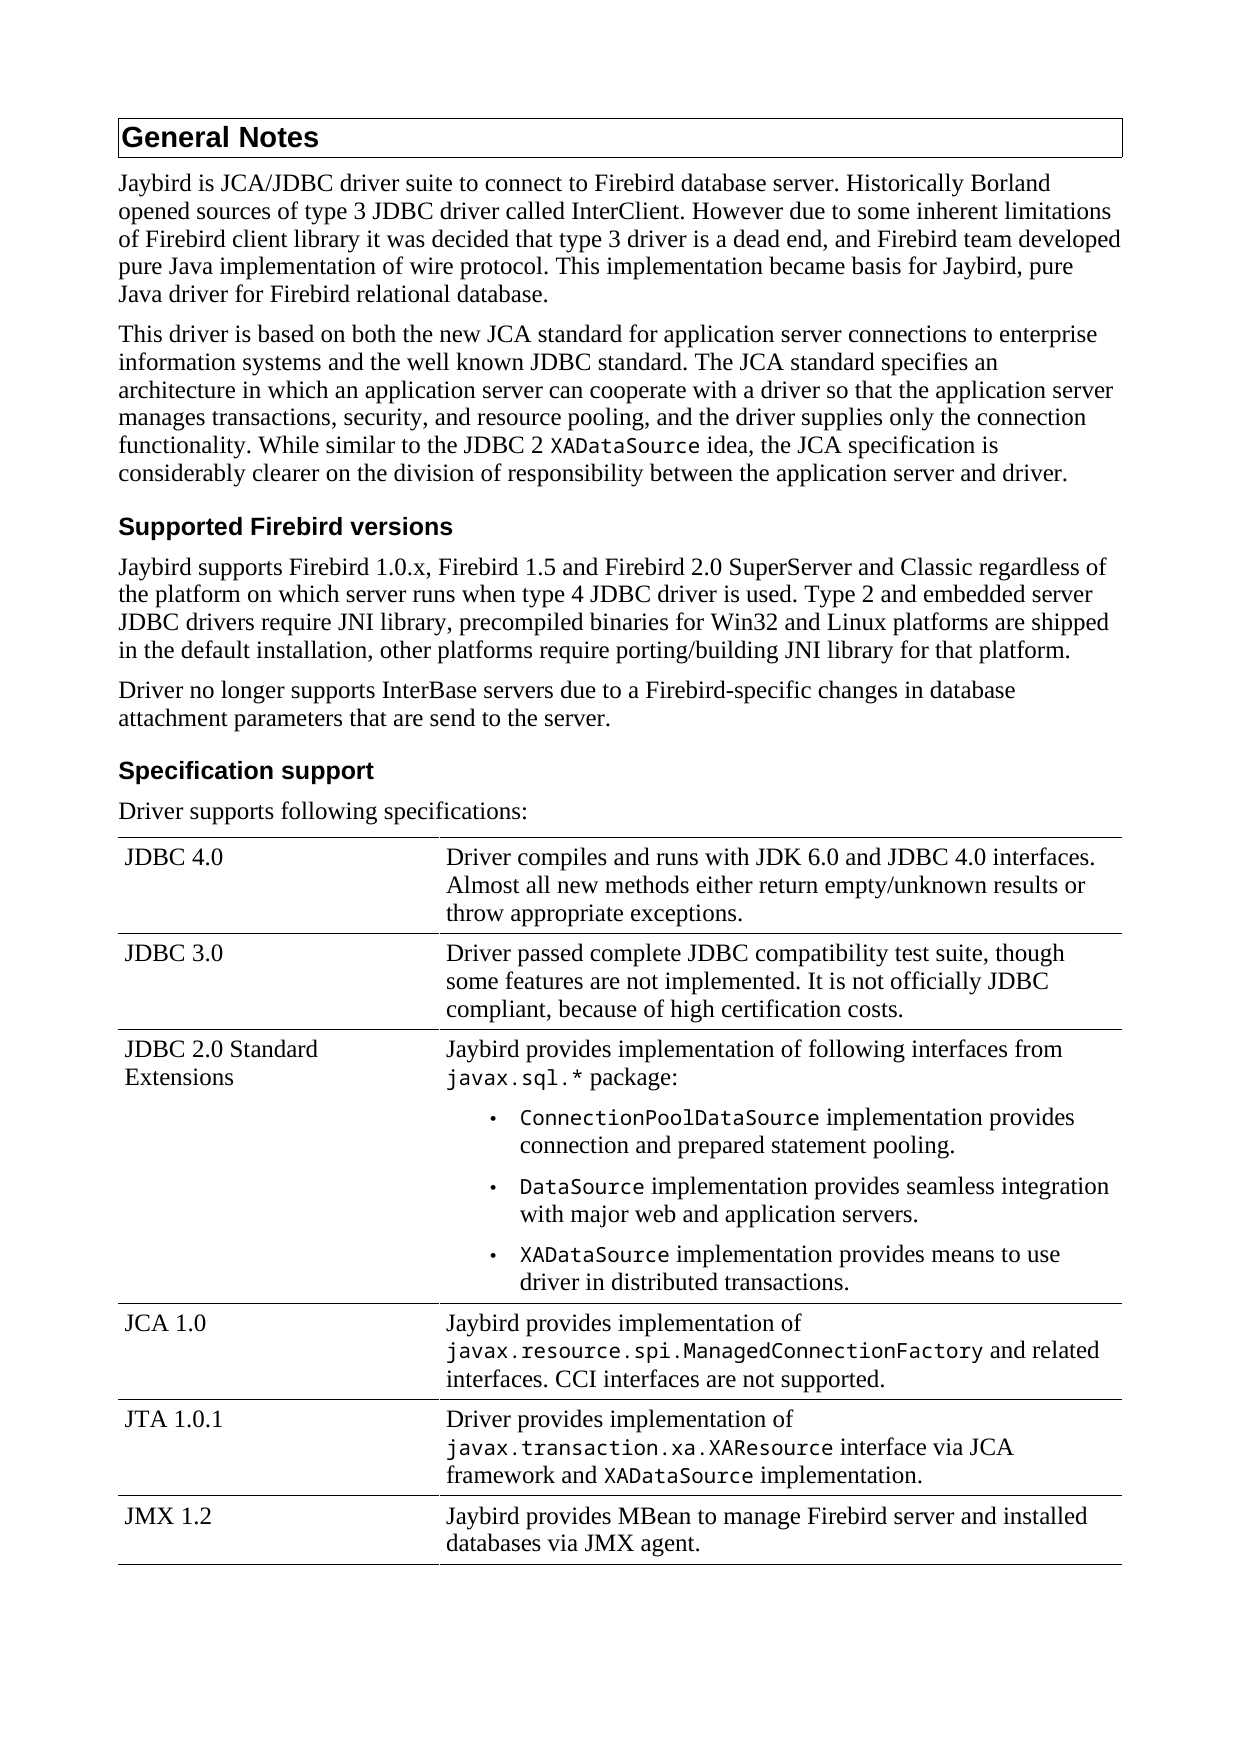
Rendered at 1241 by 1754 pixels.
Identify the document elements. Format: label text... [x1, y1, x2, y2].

subtitle Supported Firebird versions [118, 512, 1122, 540]
table_cell JMX 1.2 [118, 1496, 439, 1564]
table_cell JDBC 3.0 [118, 934, 439, 1029]
table_cell JTA 1.0.1 [118, 1400, 439, 1495]
table_cell Jaybird provides MBean to manage Firebird server and installed databases via JMX agent. [440, 1496, 1122, 1564]
table_cell Jaybird provides implementation of javax.resource.spi.ManagedConnectionFactory and related interfaces. CCI interfaces are not supported. [440, 1304, 1122, 1399]
table_cell Driver provides implementation of javax.transaction.xa.XAResource interface via JCA framework and XADataSource implementation. [440, 1400, 1122, 1495]
subtitle Specification support [118, 756, 1122, 784]
text Jaybird is JCA/JDBC driver suite to connect to Firebird database server. Historically Borland opened sources of type 3 JDBC driver called InterClient. However due to some inherent limitations of Firebird client library it was decided that type 3 driver is a dead end, and Firebird team developed pure Java implementation of wire protocol. This implementation became basis for Jaybird, pure Java driver for Firebird relational database. [118, 169, 1122, 308]
text Driver supports following specifications: [118, 797, 1122, 825]
table_cell JCA 1.0 [118, 1304, 439, 1399]
text Driver no longer supports InterBase servers due to a Firebird-specific changes in database attachment parameters that are send to the server. [118, 676, 1122, 731]
table_header JDBC 4.0 [118, 838, 439, 933]
table_header Driver compiles and runs with JDK 6.0 and JDBC 4.0 interfaces. Almost all new methods either return empty/unknown results or throw appropriate exceptions. [440, 838, 1122, 933]
subtitle General Notes [119, 119, 1122, 157]
table_cell Jaybird provides implementation of following interfaces from javax.sql.* package: ConnectionPoolDataSource implementation provides connection and prepared statement pooling. DataSource implementation provides seamless integration with major web and application servers. XADataSource implementation provides means to use driver in distributed transactions. [440, 1030, 1122, 1303]
table_cell JDBC 2.0 Standard Extensions [118, 1030, 439, 1303]
text Jaybird supports Firebird 1.0.x, Firebird 1.5 and Firebird 2.0 SuperServer and Classic regardless of the platform on which server runs when type 4 JDBC driver is used. Type 2 and embedded server JDBC drivers require JNI library, precompiled binaries for Win32 and Linux platforms are shipped in the default installation, other platforms require porting/building JNI library for that platform. [118, 553, 1122, 663]
table_cell Driver passed complete JDBC compatibility test suite, though some features are not implemented. It is not officially JDBC compliant, because of high certification costs. [440, 934, 1122, 1029]
text This driver is based on both the new JCA standard for application server connections to enterprise information systems and the well known JDBC standard. The JCA standard specifies an architecture in which an application server can cooperate with a driver so that the application server manages transactions, security, and resource pooling, and the driver supplies only the connection functionality. While similar to the JDBC 2 XADataSource idea, the JCA specification is considerably clearer on the division of responsibility between the application server and driver. [118, 320, 1122, 487]
